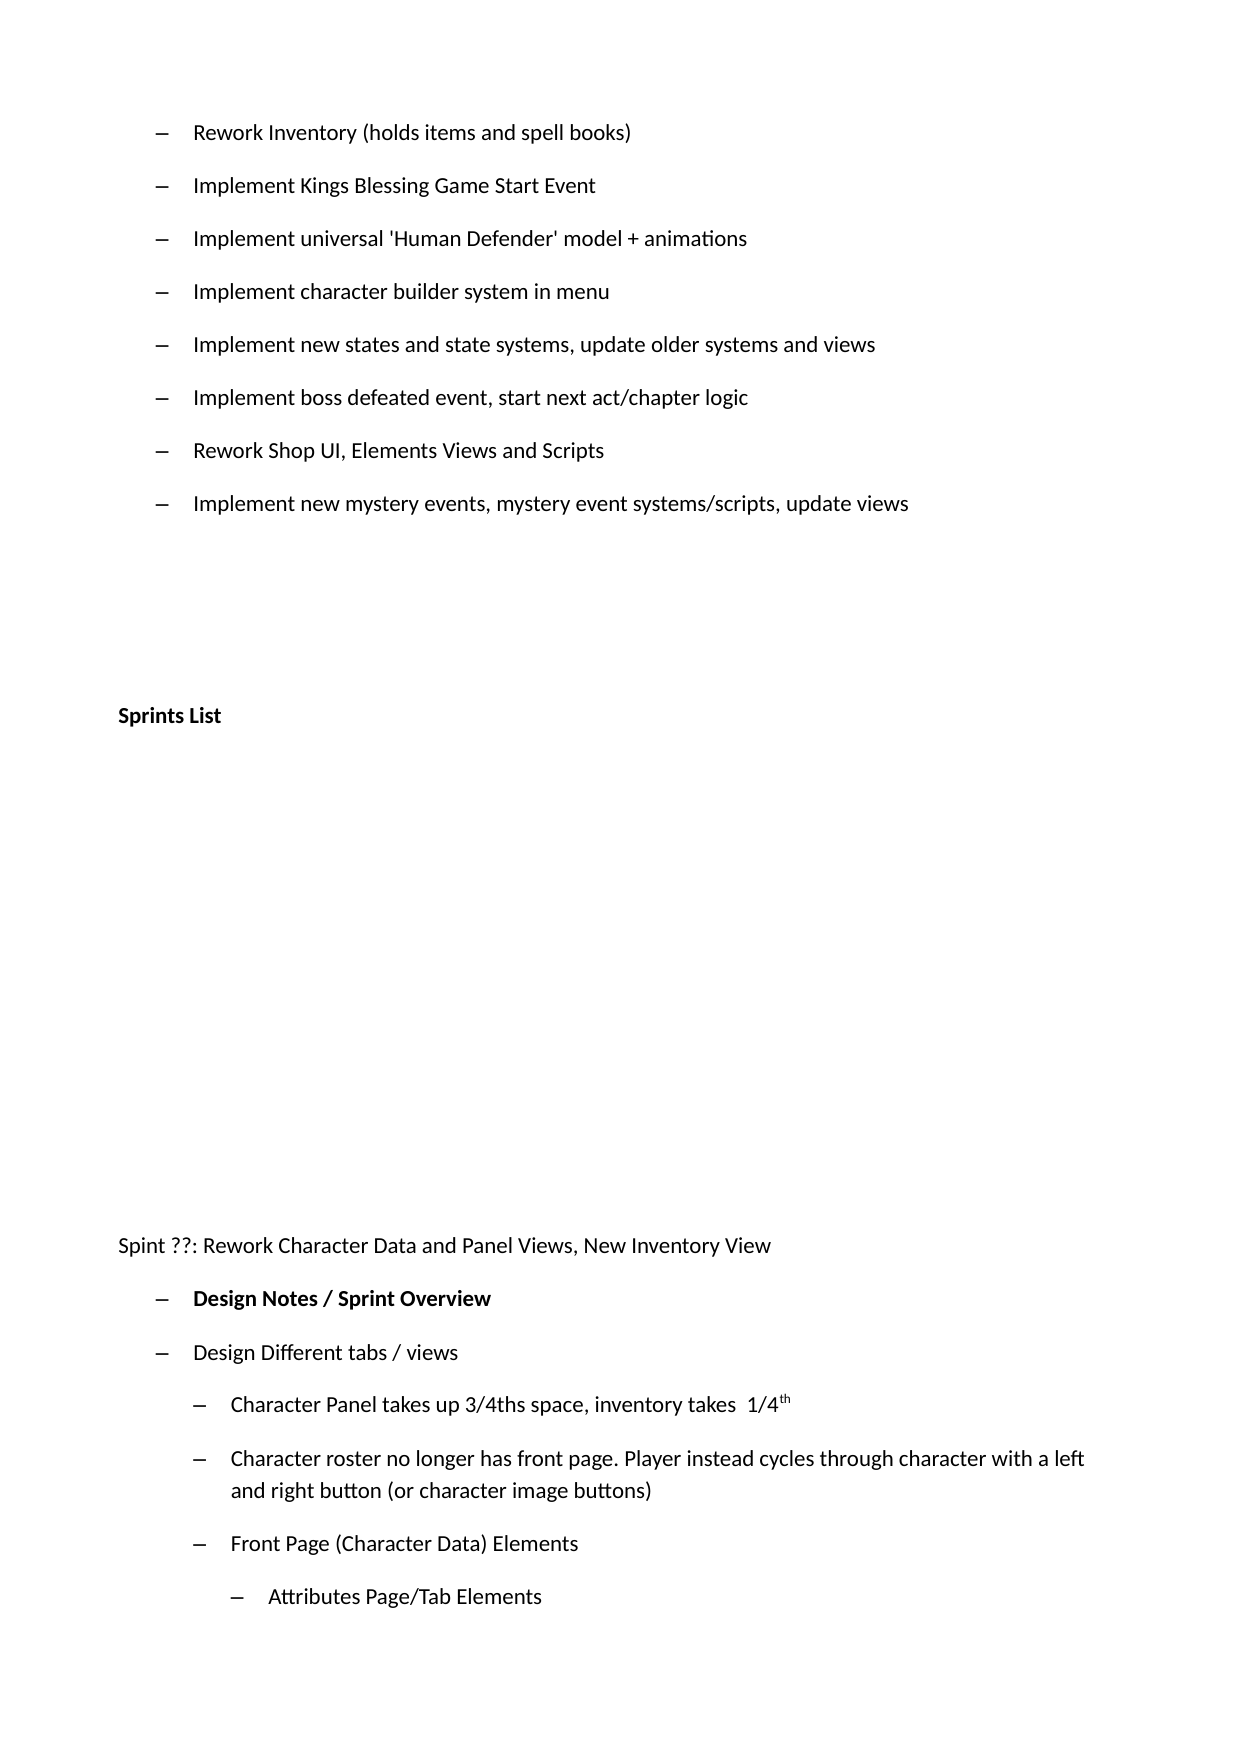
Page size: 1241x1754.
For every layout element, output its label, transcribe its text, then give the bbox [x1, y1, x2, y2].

list Implement Kings Blessing Game Start Event [156, 171, 1122, 199]
text Sprints List [118, 701, 1122, 729]
list Character roster no longer has front page. Player instead cycles through character with a left and right button (or character image buttons) [193, 1444, 1122, 1504]
list Rework Shop UI, Elements Views and Scripts [156, 436, 1122, 464]
list Character Panel takes up 3/4ths space, inventory takes 1/4th [193, 1391, 1122, 1419]
list Rework Inventory (holds items and spell books) [156, 118, 1122, 146]
list Implement new mystery events, mystery event systems/scripts, update views [156, 489, 1122, 517]
list Implement new states and state systems, update older systems and views [156, 330, 1122, 358]
list Implement character builder system in menu [156, 277, 1122, 305]
list Implement boss defeated event, start next act/chapter logic [156, 383, 1122, 411]
list Front Page (Character Data) Elements [193, 1529, 1122, 1557]
list Design Notes / Sprint Overview [156, 1284, 1122, 1313]
list Implement universal 'Human Defender' model + animations [156, 224, 1122, 252]
list Attributes Page/Tab Elements [231, 1582, 1122, 1610]
text Spint ??: Rework Character Data and Panel Views, New Inventory View [118, 1232, 1122, 1259]
list Design Different tabs / views [156, 1338, 1122, 1366]
